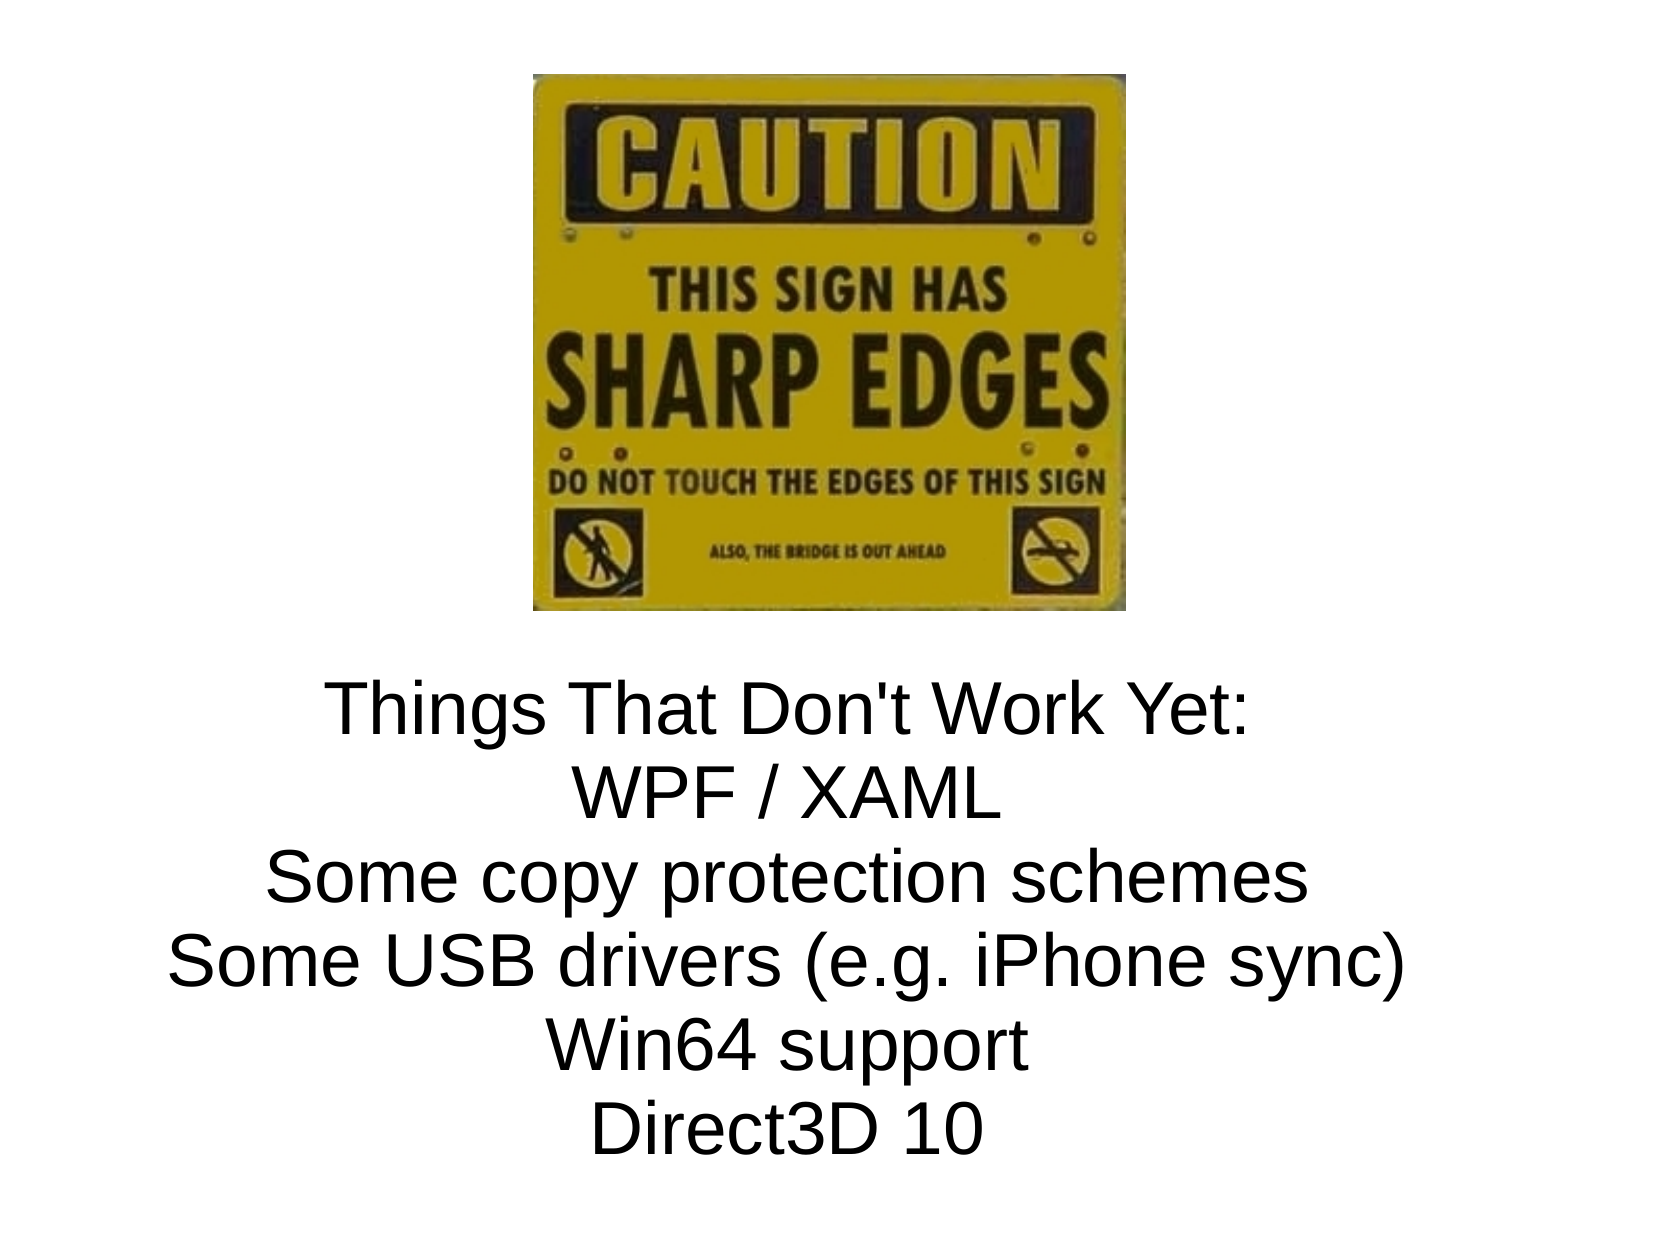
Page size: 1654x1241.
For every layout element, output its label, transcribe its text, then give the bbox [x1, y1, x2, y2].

picture [533, 74, 1126, 611]
title Things That Don't Work Yet: WPF / XAML Some copy protection schemes Some USB drivers (e.g. iPhone sync) Win64 support Direct3D 10 [75, 637, 1501, 1201]
